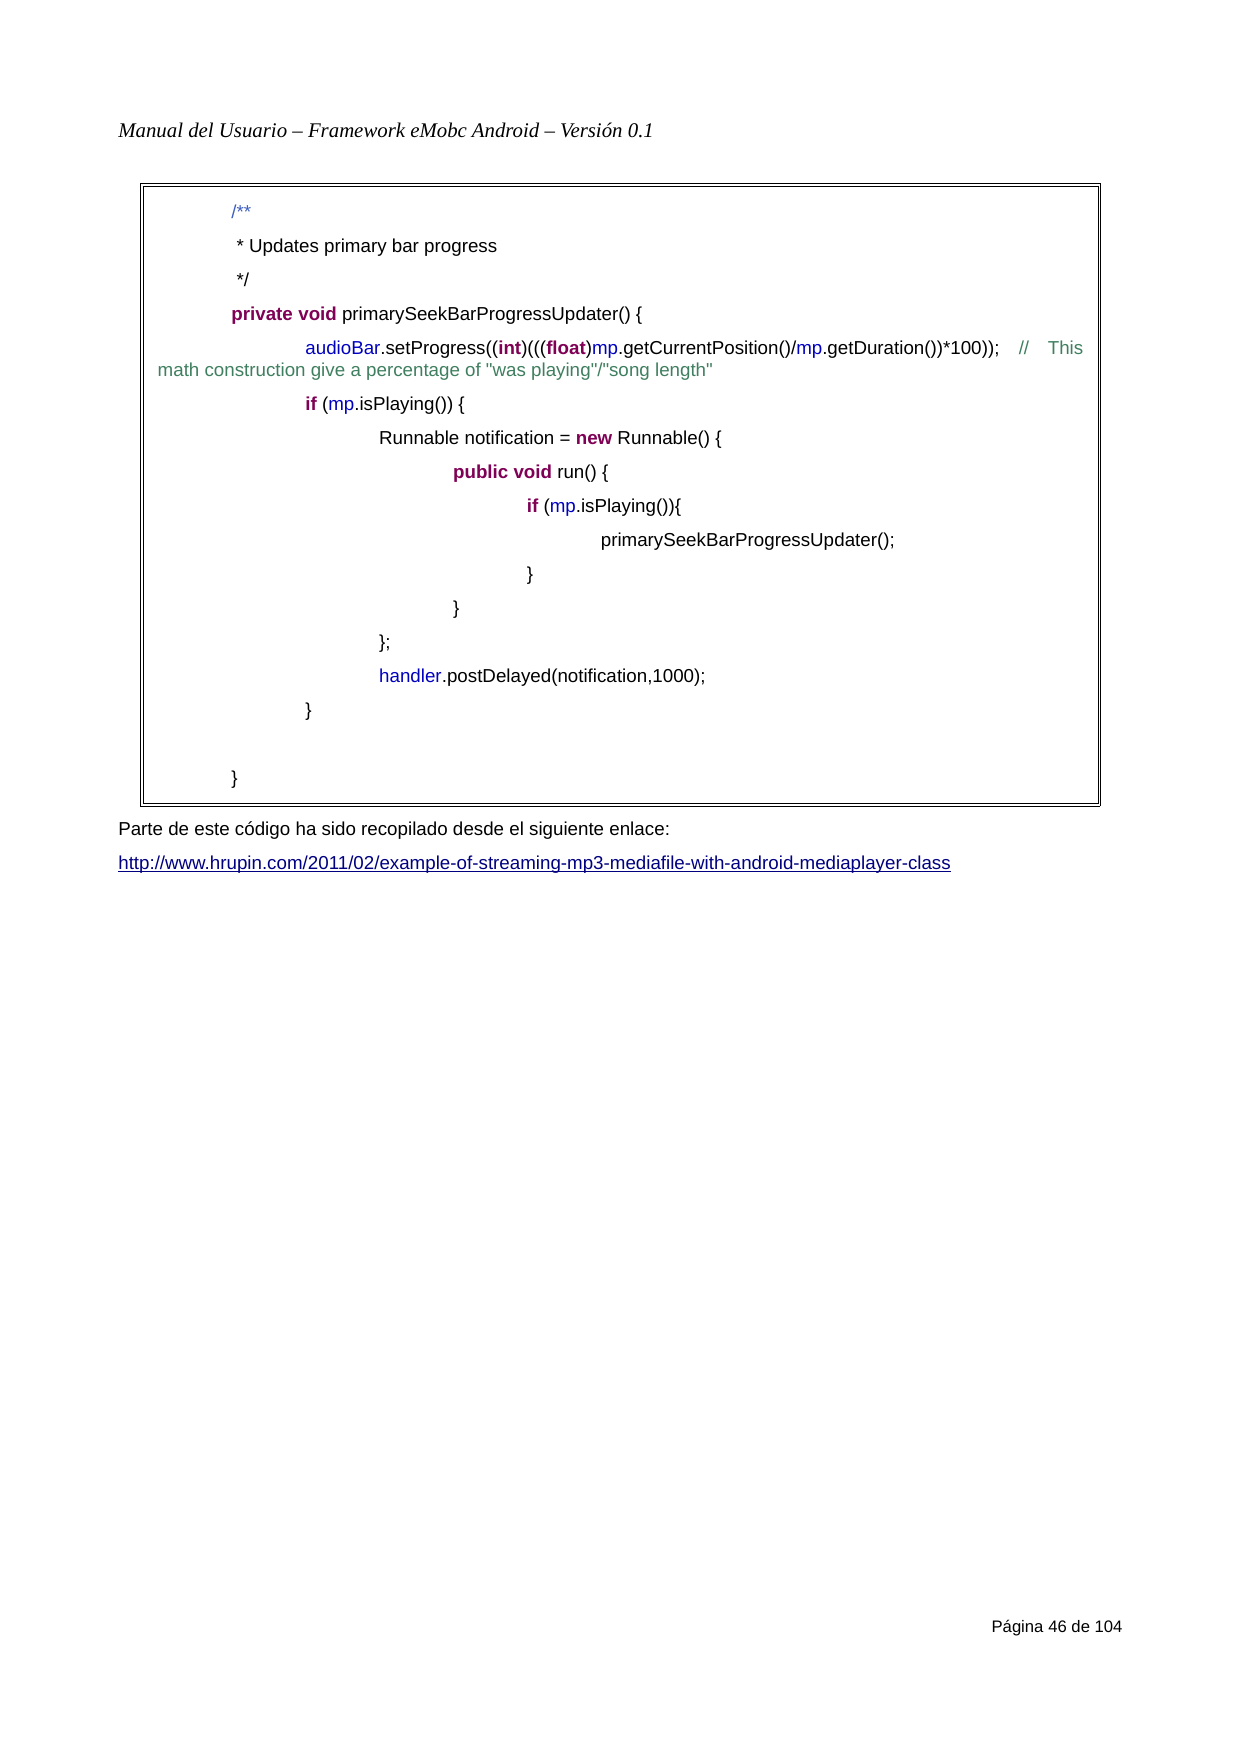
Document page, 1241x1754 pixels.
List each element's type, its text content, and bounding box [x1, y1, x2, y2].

text primarySeekBarProgressUpdater(); [157, 529, 1083, 550]
text public void run() { [157, 461, 1083, 482]
text Runnable notification = new Runnable() { [157, 427, 1083, 448]
text }; [157, 631, 1083, 652]
text if (mp.isPlaying()){ [157, 495, 1083, 516]
text } [157, 597, 1083, 618]
text if (mp.isPlaying()) { [157, 392, 1083, 414]
text /** [157, 201, 1083, 222]
text * Updates primary bar progress [157, 235, 1083, 256]
text } [157, 699, 1083, 721]
text } [157, 767, 1083, 789]
text Parte de este código ha sido recopilado desde el siguiente enlace: [118, 172, 1122, 839]
text private void primarySeekBarProgressUpdater() { [157, 303, 1083, 324]
text } [157, 563, 1083, 584]
text audioBar.setProgress((int)(((float)mp.getCurrentPosition()/mp.getDuration())*100)); // This math construction give a percentage of "was playing"/"song length" [157, 337, 1083, 380]
text handler.postDelayed(notification,1000); [157, 665, 1083, 687]
text */ [157, 269, 1083, 290]
text http://www.hrupin.com/2011/02/example-of-streaming-mp3-mediafile-with-android-mediaplayer-class [118, 852, 1122, 873]
